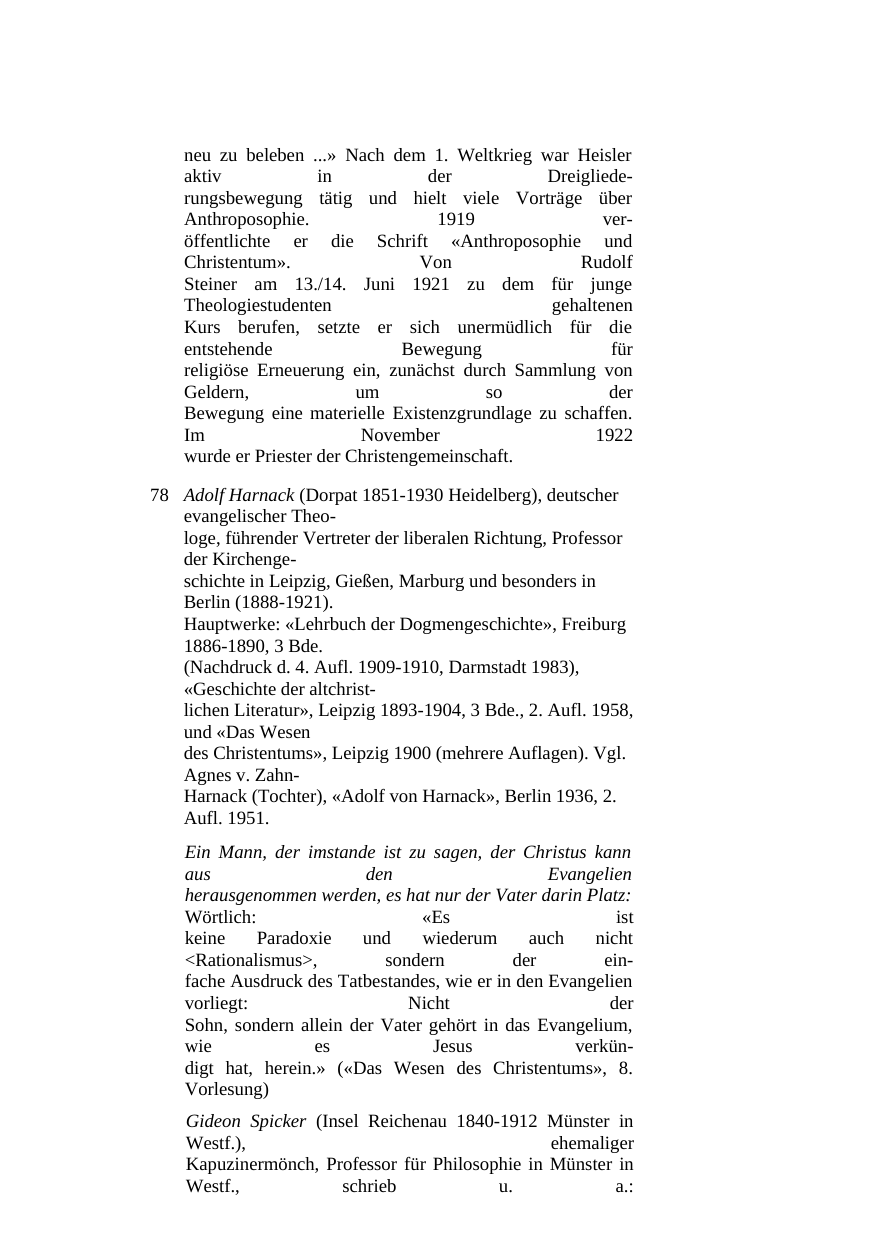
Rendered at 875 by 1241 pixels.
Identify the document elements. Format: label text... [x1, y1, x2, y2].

text neu zu beleben ...» Nach dem 1. Weltkrieg war Heisler aktiv in der Dreigliede- rungsbewegung tätig und hielt viele Vorträge über Anthroposophie. 1919 ver- öffentlichte er die Schrift «Anthroposophie und Christentum». Von Rudolf Steiner am 13./14. Juni 1921 zu dem für junge Theologiestudenten gehaltenen Kurs berufen, setzte er sich unermüdlich für die entstehende Bewegung für religiöse Erneuerung ein, zunächst durch Sammlung von Geldern, um so der Bewegung eine materielle Existenzgrundlage zu schaffen. Im November 1922 wurde er Priester der Christengemeinschaft. [184, 143, 633, 467]
text 78 Adolf Harnack (Dorpat 1851-1930 Heidelberg), deutscher evangelischer Theo- loge, führender Vertreter der liberalen Richtung, Professor der Kirchenge- schichte in Leipzig, Gießen, Marburg und besonders in Berlin (1888-1921). Hauptwerke: «Lehrbuch der Dogmengeschichte», Freiburg 1886-1890, 3 Bde. (Nachdruck d. 4. Aufl. 1909-1910, Darmstadt 1983), «Geschichte der altchrist- lichen Literatur», Leipzig 1893-1904, 3 Bde., 2. Aufl. 1958, und «Das Wesen des Christentums», Leipzig 1900 (mehrere Auflagen). Vgl. Agnes v. Zahn- Harnack (Tochter), «Adolf von Harnack», Berlin 1936, 2. Aufl. 1951. [150, 483, 635, 828]
text Ein Mann, der imstande ist zu sagen, der Christus kann aus den Evangelien herausgenommen werden, es hat nur der Vater darin Platz: Wörtlich: «Es ist keine Paradoxie und wiederum auch nicht <Rationalismus>, sondern der ein- fache Ausdruck des Tatbestandes, wie er in den Evangelien vorliegt: Nicht der Sohn, sondern allein der Vater gehört in das Evangelium, wie es Jesus verkün- digt hat, herein.» («Das Wesen des Christentums», 8. Vorlesung) [184, 841, 633, 1100]
text Gideon Spicker (Insel Reichenau 1840-1912 Münster in Westf.), ehemaliger Kapuzinermönch, Professor für Philosophie in Münster in Westf., schrieb u. a.: [186, 1110, 634, 1196]
